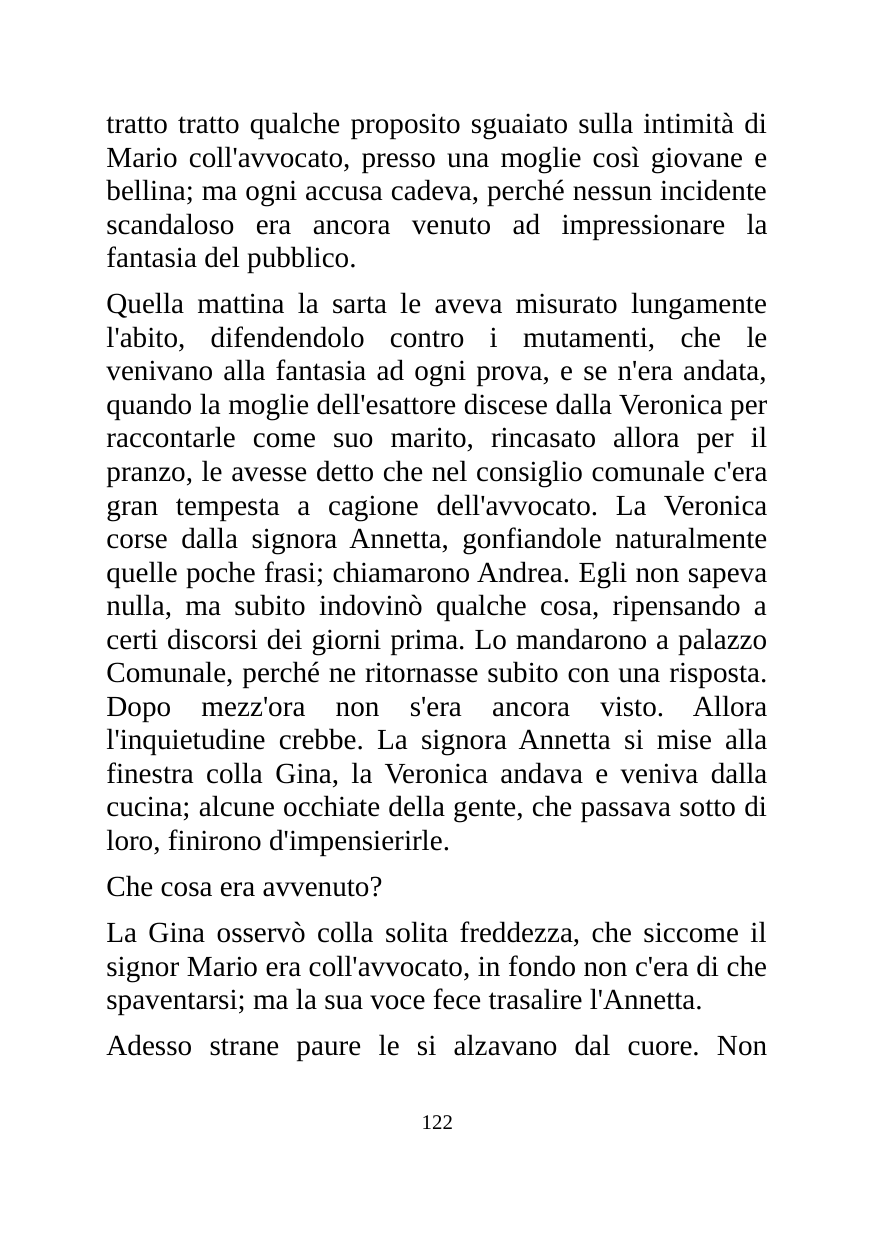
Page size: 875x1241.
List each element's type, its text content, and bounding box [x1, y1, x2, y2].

text La Gina osservò colla solita freddezza, che siccome il signor Mario era coll'avvocato, in fondo non c'era di che spaventarsi; ma la sua voce fece trasalire l'Annetta. [106, 915, 768, 1016]
text Adesso strane paure le si alzavano dal cuore. Non [106, 1028, 768, 1062]
text tratto tratto qualche proposito sguaiato sulla intimità di Mario coll'avvocato, presso una moglie così giovane e bellina; ma ogni accusa cadeva, perché nessun incidente scandaloso era ancora venuto ad impressionare la fantasia del pubblico. [106, 106, 768, 274]
text Che cosa era avvenuto? [106, 869, 768, 903]
text Quella mattina la sarta le aveva misurato lungamente l'abito, difendendolo contro i mutamenti, che le venivano alla fantasia ad ogni prova, e se n'era andata, quando la moglie dell'esattore discese dalla Veronica per raccontarle come suo marito, rincasato allora per il pranzo, le avesse detto che nel consiglio comunale c'era gran tempesta a cagione dell'avvocato. La Veronica corse dalla signora Annetta, gonfiandole naturalmente quelle poche frasi; chiamarono Andrea. Egli non sapeva nulla, ma subito indovinò qualche cosa, ripensando a certi discorsi dei giorni prima. Lo mandarono a palazzo Comunale, perché ne ritornasse subito con una risposta. Dopo mezz'ora non s'era ancora visto. Allora l'inquietudine crebbe. La signora Annetta si mise alla finestra colla Gina, la Veronica andava e veniva dalla cucina; alcune occhiate della gente, che passava sotto di loro, finirono d'impensierirle. [106, 286, 768, 857]
